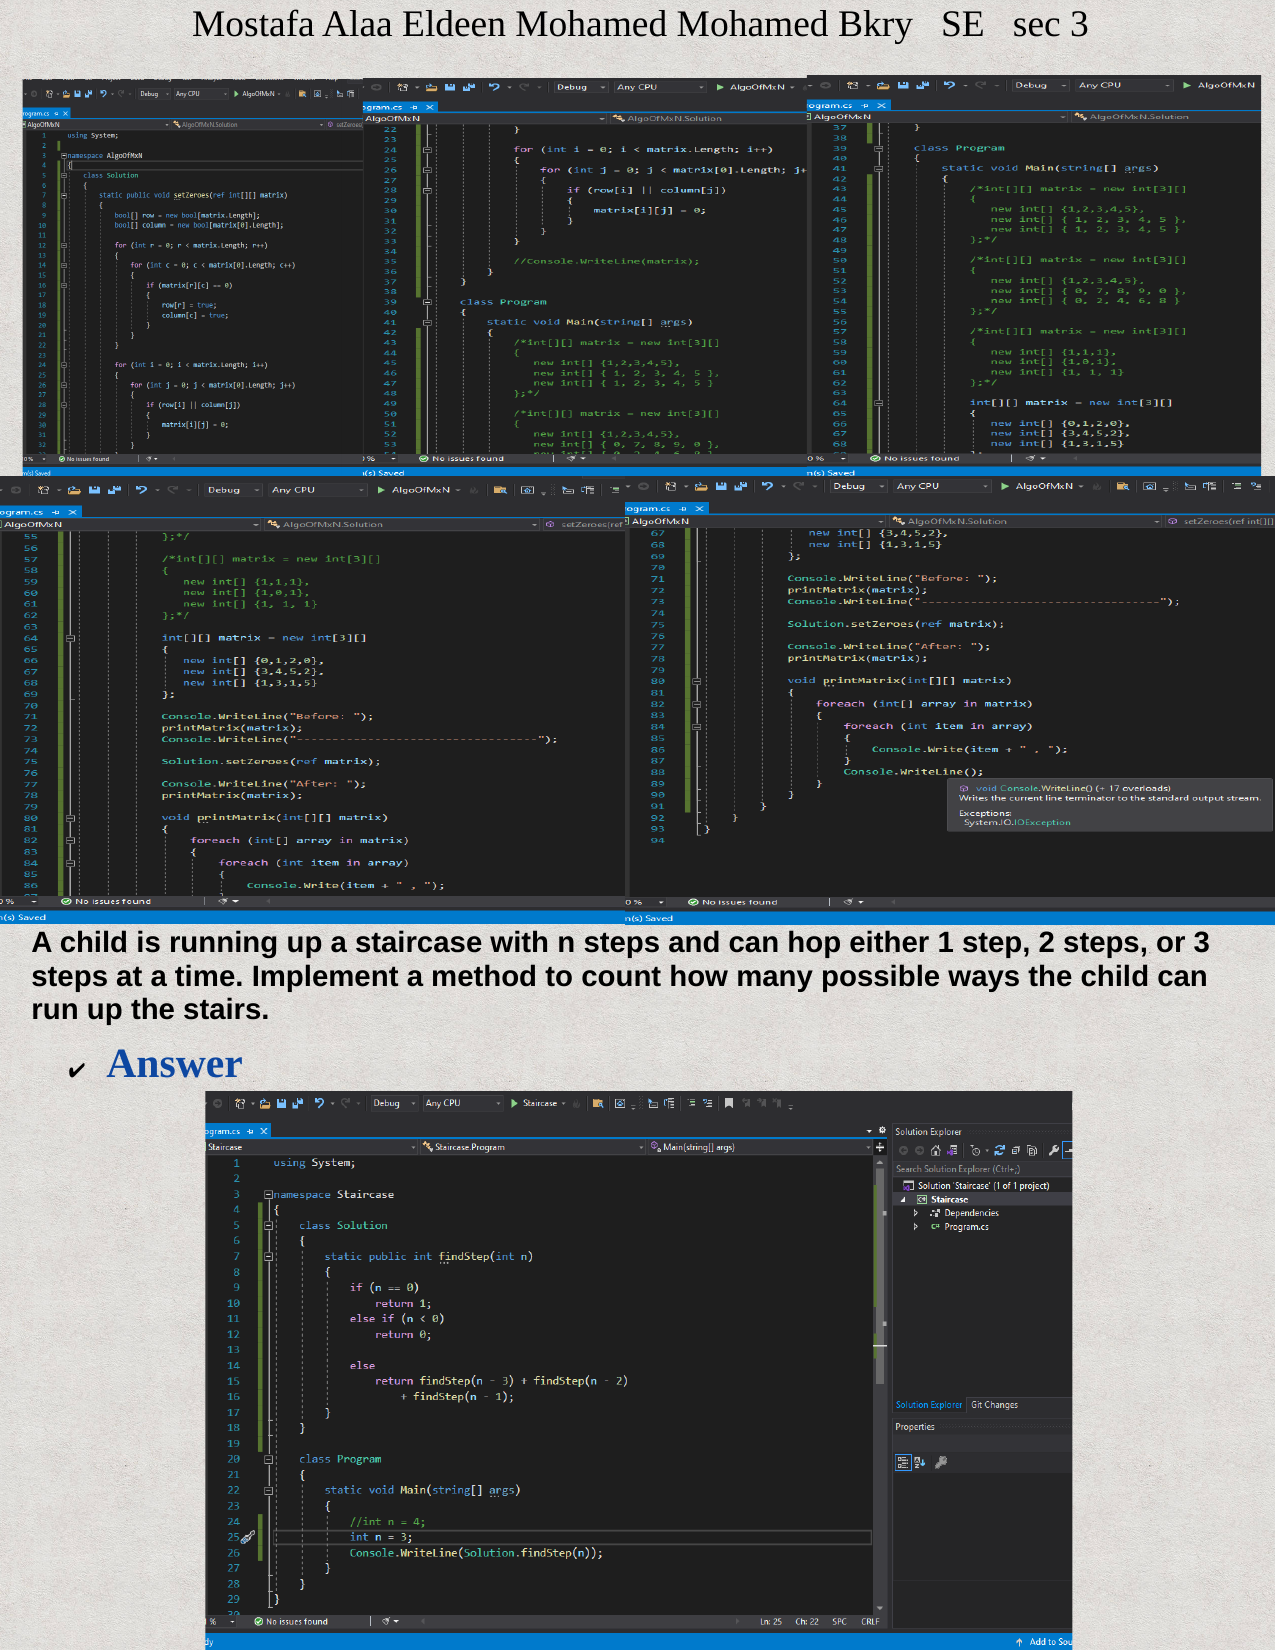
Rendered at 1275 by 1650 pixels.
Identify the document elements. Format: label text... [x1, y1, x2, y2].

list Answer [69, 1038, 1250, 1086]
subtitle A child is running up a staircase with n steps and can hop either 1 step, 2 steps, or 3 steps at a time. Implement a method to count how many possible ways the child can run up the stairs. [31, 520, 1250, 1026]
picture [0, 0, 1275, 1650]
